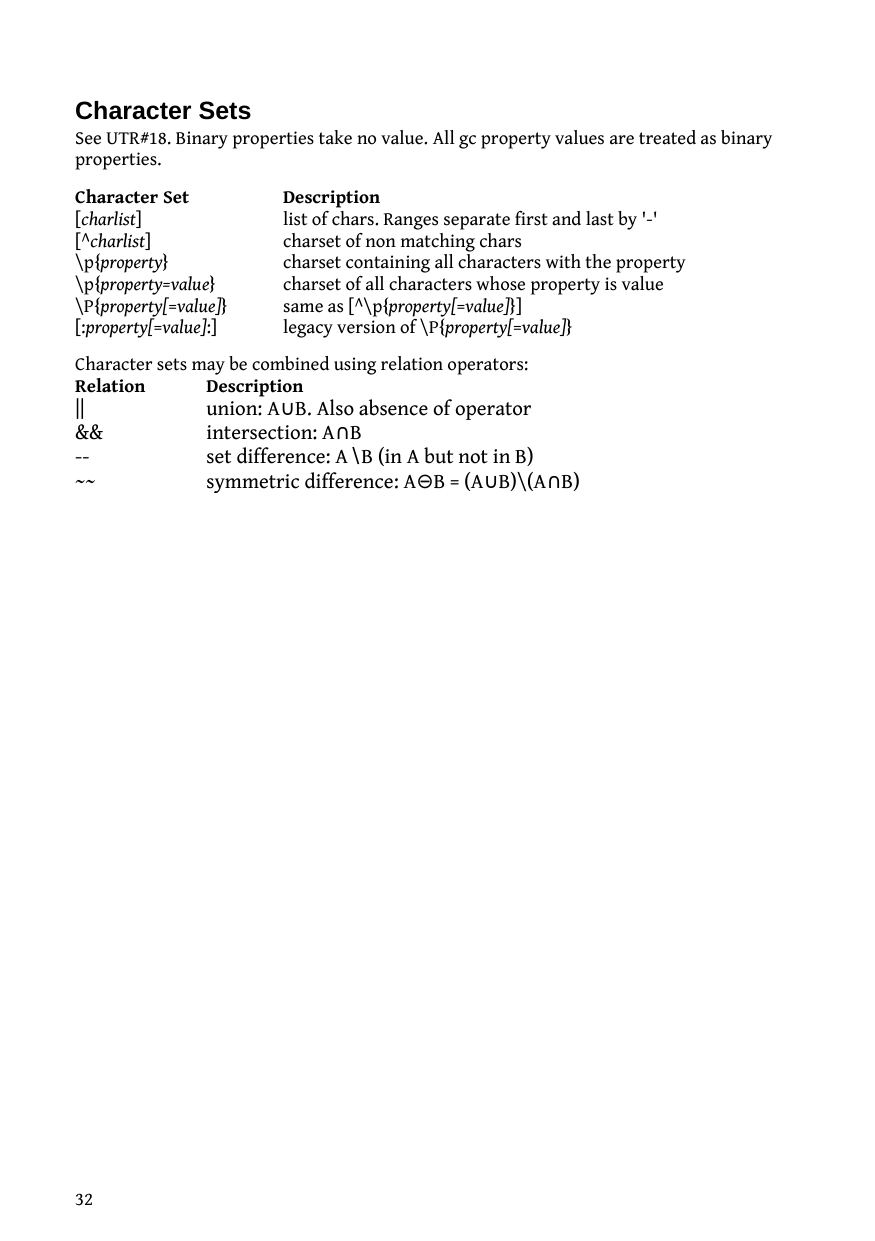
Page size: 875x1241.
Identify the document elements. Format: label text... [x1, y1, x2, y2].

table_cell union: A∪B. Also absence of operator [206, 398, 797, 422]
table_cell same as [^\p{property[=value]}] [283, 296, 797, 317]
text Character sets may be combined using relation operators: [75, 354, 799, 376]
subtitle Character Sets [75, 96, 799, 124]
table_cell \p{property=value} [75, 274, 283, 296]
text See UTR#18. Binary properties take no value. All gc property values are treated as binary properties. [75, 128, 799, 171]
table_cell charset containing all characters with the property [283, 253, 797, 274]
table_cell list of chars. Ranges separate first and last by '-' [283, 209, 797, 231]
table_cell \p{property} [75, 253, 283, 274]
table_cell -- [75, 446, 206, 470]
table_cell && [75, 422, 206, 446]
table_cell charset of non matching chars [283, 231, 797, 252]
table_cell \P{property[=value]} [75, 296, 283, 317]
table_cell [:property[=value]:] [75, 318, 283, 339]
table_cell symmetric difference: A⊖B = (A∪B)\(A∩B) [206, 470, 797, 494]
table_cell charset of all characters whose property is value [283, 274, 797, 296]
table_header Description [206, 376, 797, 397]
table_cell ~~ [75, 470, 206, 494]
table_cell legacy version of \P{property[=value]} [283, 318, 797, 339]
table_cell [^charlist] [75, 231, 283, 252]
table_header Relation [75, 376, 206, 397]
table_cell [charlist] [75, 209, 283, 231]
table_header Description [283, 188, 797, 209]
table_cell || [75, 398, 206, 422]
table_cell set difference: A∖B (in A but not in B) [206, 446, 797, 470]
table_header Character Set [75, 188, 283, 209]
table_cell intersection: A∩B [206, 422, 797, 446]
